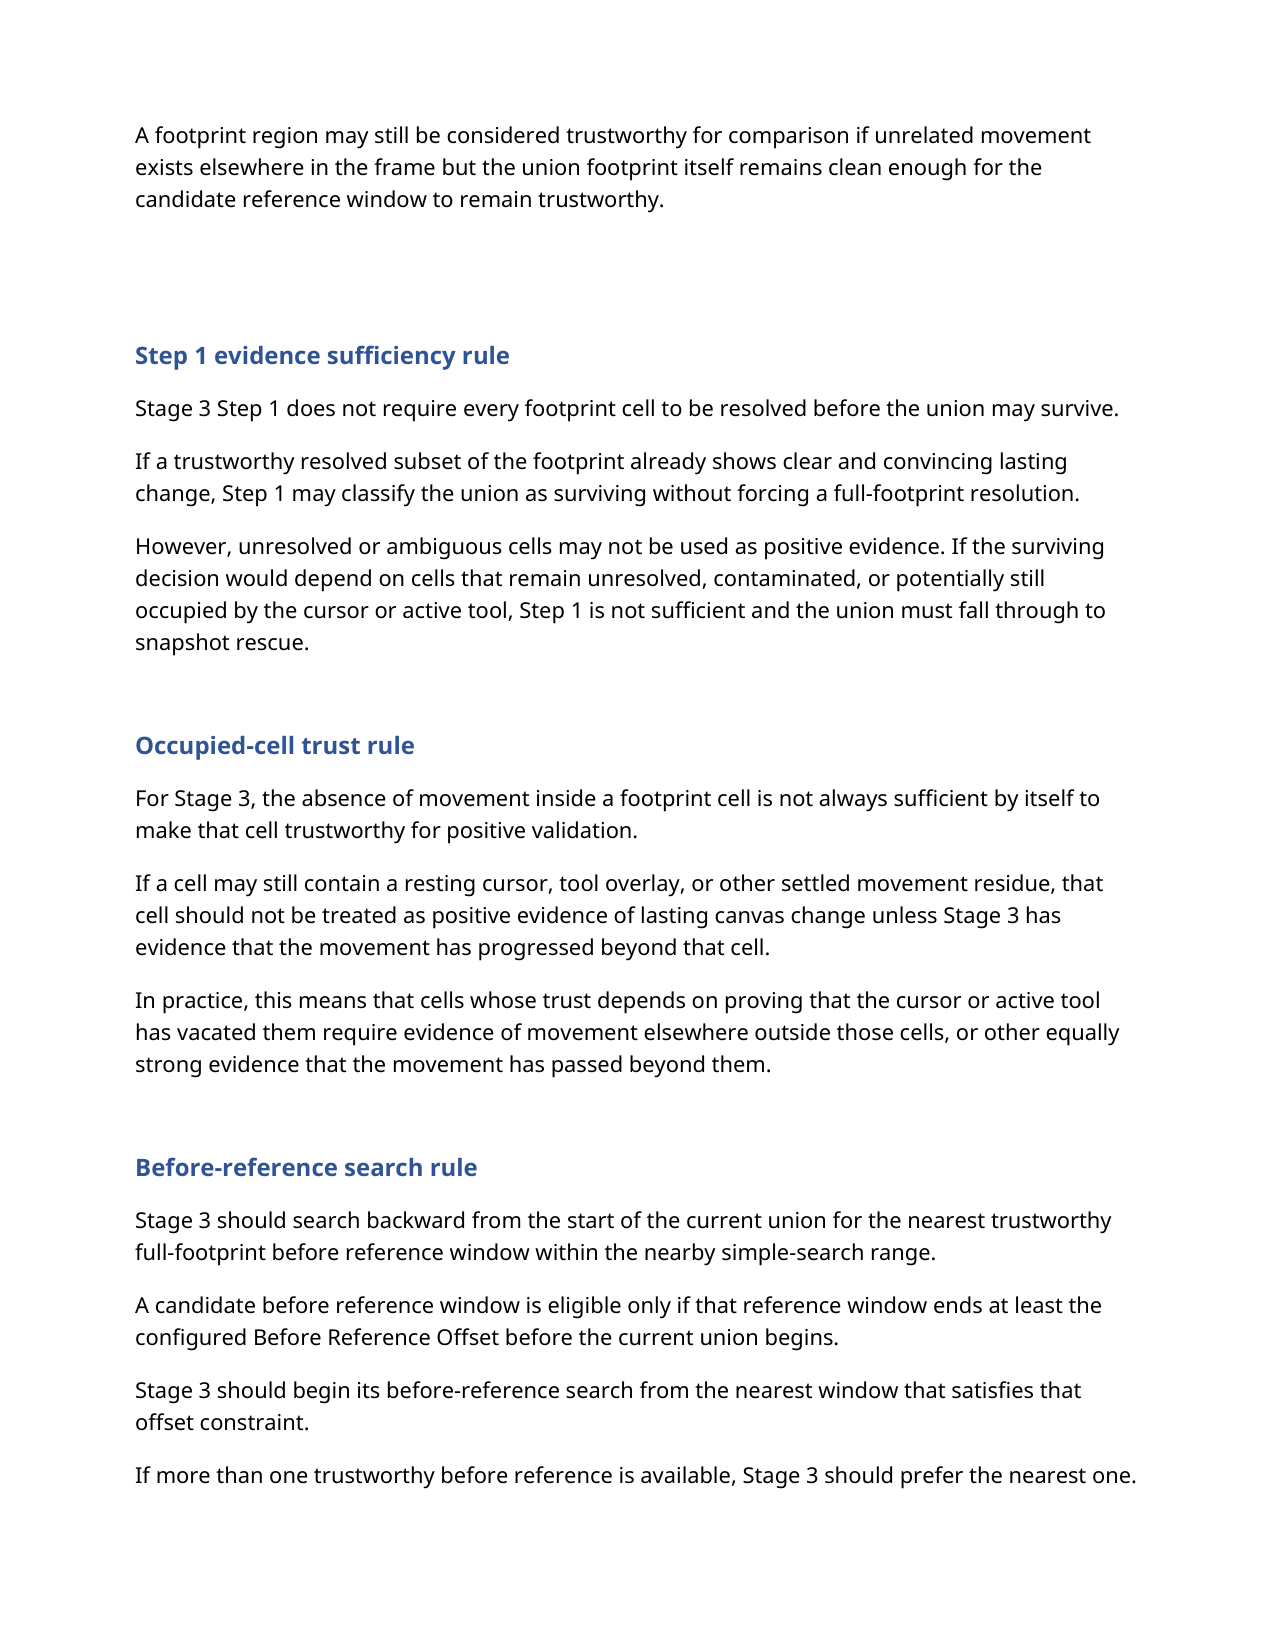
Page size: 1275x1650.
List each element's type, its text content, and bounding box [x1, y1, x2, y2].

text In practice, this means that cells whose trust depends on proving that the cursor or active tool has vacated them require evidence of movement elsewhere outside those cells, or other equally strong evidence that the movement has passed beyond them. [135, 985, 1140, 1079]
text A candidate before reference window is eligible only if that reference window ends at least the configured Before Reference Offset before the current union begins. [135, 1290, 1140, 1352]
text Stage 3 should begin its before-reference search from the nearest window that satisfies that offset constraint. [135, 1375, 1140, 1437]
text A footprint region may still be considered trustworthy for comparison if unrelated movement exists elsewhere in the frame but the union footprint itself remains clean enough for the candidate reference window to remain trustworthy. [135, 120, 1140, 214]
text For Stage 3, the absence of movement inside a footprint cell is not always sufficient by itself to make that cell trustworthy for positive validation. [135, 783, 1140, 844]
text If more than one trustworthy before reference is available, Stage 3 should prefer the nearest one. [135, 1460, 1140, 1489]
text If a cell may still contain a resting cursor, tool overlay, or other settled movement residue, that cell should not be treated as positive evidence of lasting canvas change unless Stage 3 has evidence that the movement has progressed beyond that cell. [135, 868, 1140, 962]
subtitle Step 1 evidence sufficiency rule [135, 339, 1140, 371]
subtitle Before-reference search rule [135, 1151, 1140, 1183]
text Stage 3 should search backward from the start of the current union for the nearest trustworthy full-footprint before reference window within the nearby simple-search range. [135, 1205, 1140, 1267]
text Stage 3 Step 1 does not require every footprint cell to be resolved before the union may survive. [135, 393, 1140, 423]
text If a trustworthy resolved subset of the footprint already shows clear and convincing lasting change, Step 1 may classify the union as surviving without forcing a full-footprint resolution. [135, 446, 1140, 508]
subtitle Occupied-cell trust rule [135, 729, 1140, 761]
text However, unresolved or ambiguous cells may not be used as positive evidence. If the surviving decision would depend on cells that remain unresolved, contaminated, or potentially still occupied by the cursor or active tool, Step 1 is not sufficient and the union must fall through to snapshot rescue. [135, 531, 1140, 657]
